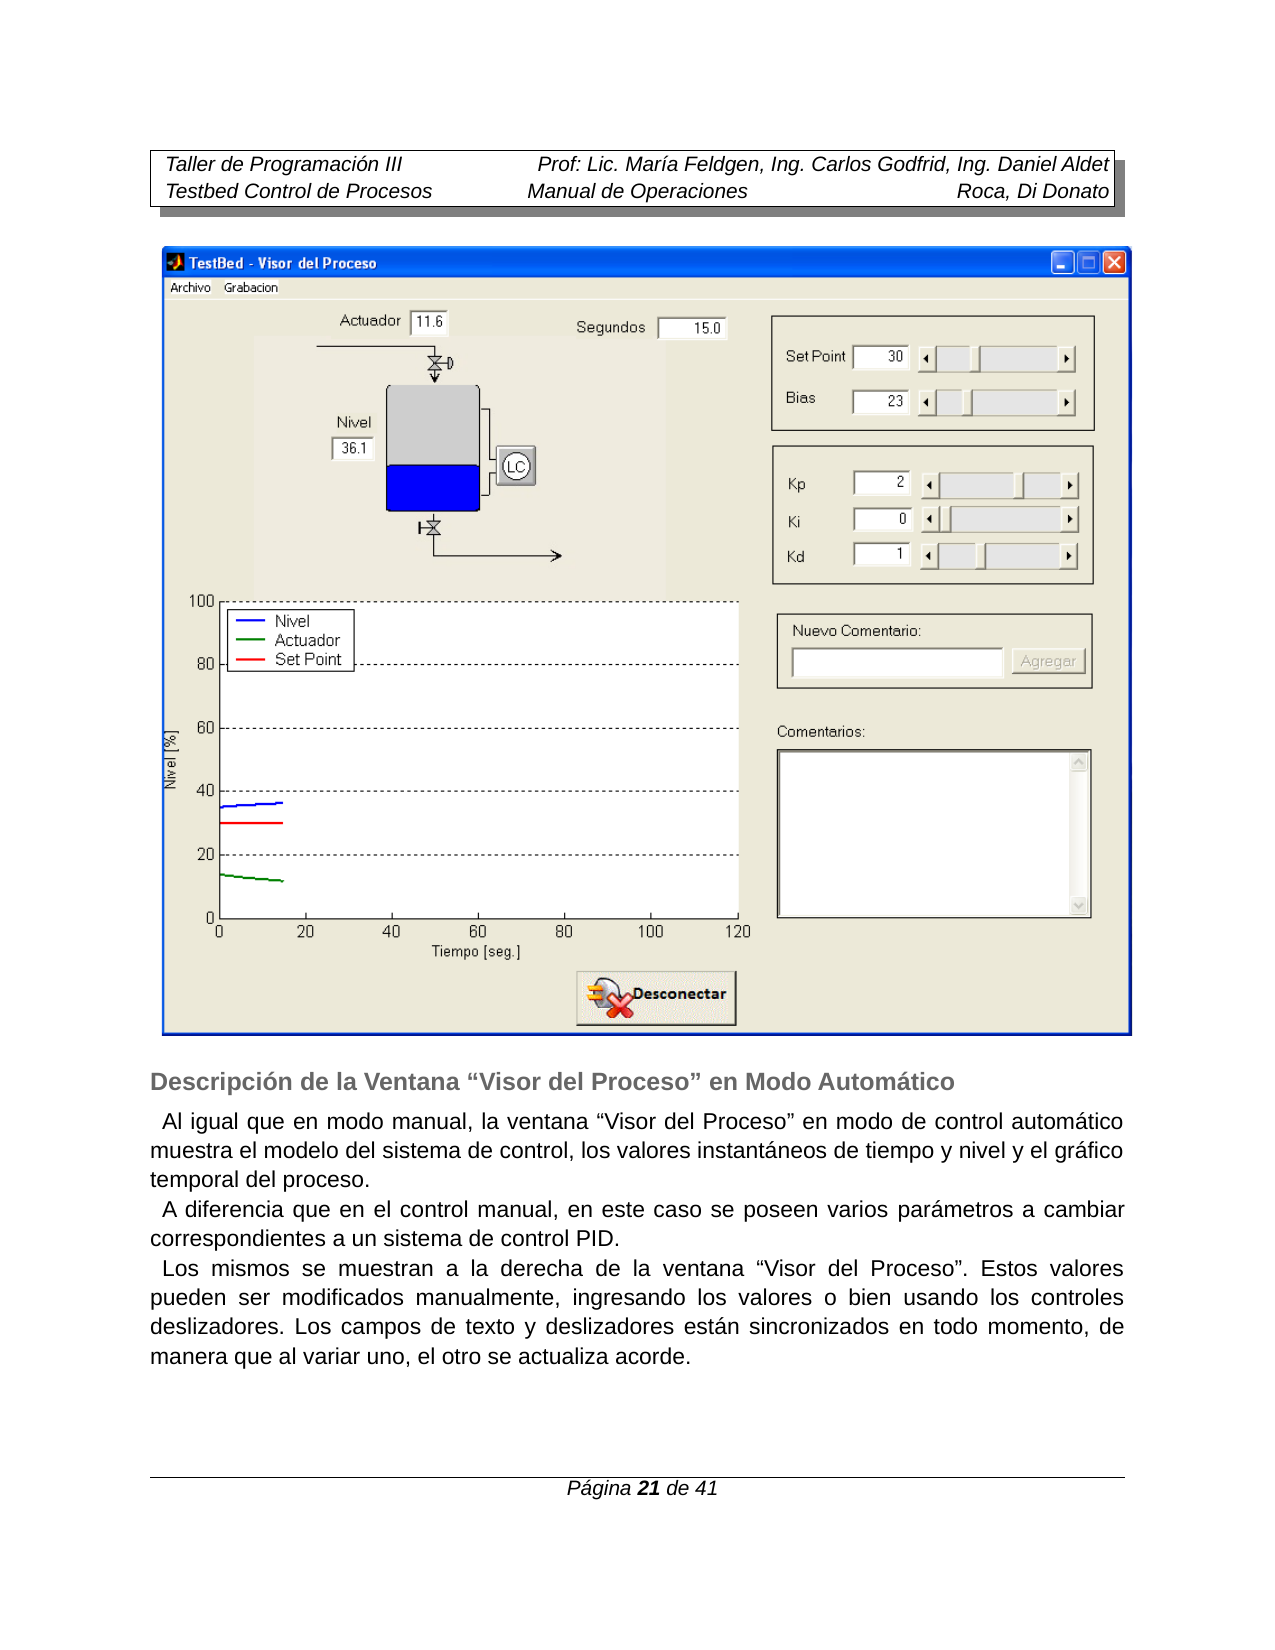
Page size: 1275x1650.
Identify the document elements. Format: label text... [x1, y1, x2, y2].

text Los mismos se muestran a la derecha de la ventana “Visor del Proceso”. Estos valores pueden ser modificados manualmente, ingresando los valores o bien usando los controles deslizadores. Los campos de texto y deslizadores están sincronizados en todo momento, de manera que al variar uno, el otro se actualiza acorde. [150, 1255, 1125, 1369]
picture [161, 246, 1133, 1036]
text A diferencia que en el control manual, en este caso se poseen varios parámetros a cambiar correspondientes a un sistema de control PID. [150, 1197, 1125, 1252]
text Al igual que en modo manual, la ventana “Visor del Proceso” en modo de control automático muestra el modelo del sistema de control, los valores instantáneos de tiempo y nivel y el gráfico temporal del proceso. [150, 1108, 1125, 1193]
subtitle Descripción de la Ventana “Visor del Proceso” en Modo Automático [150, 1068, 1125, 1096]
